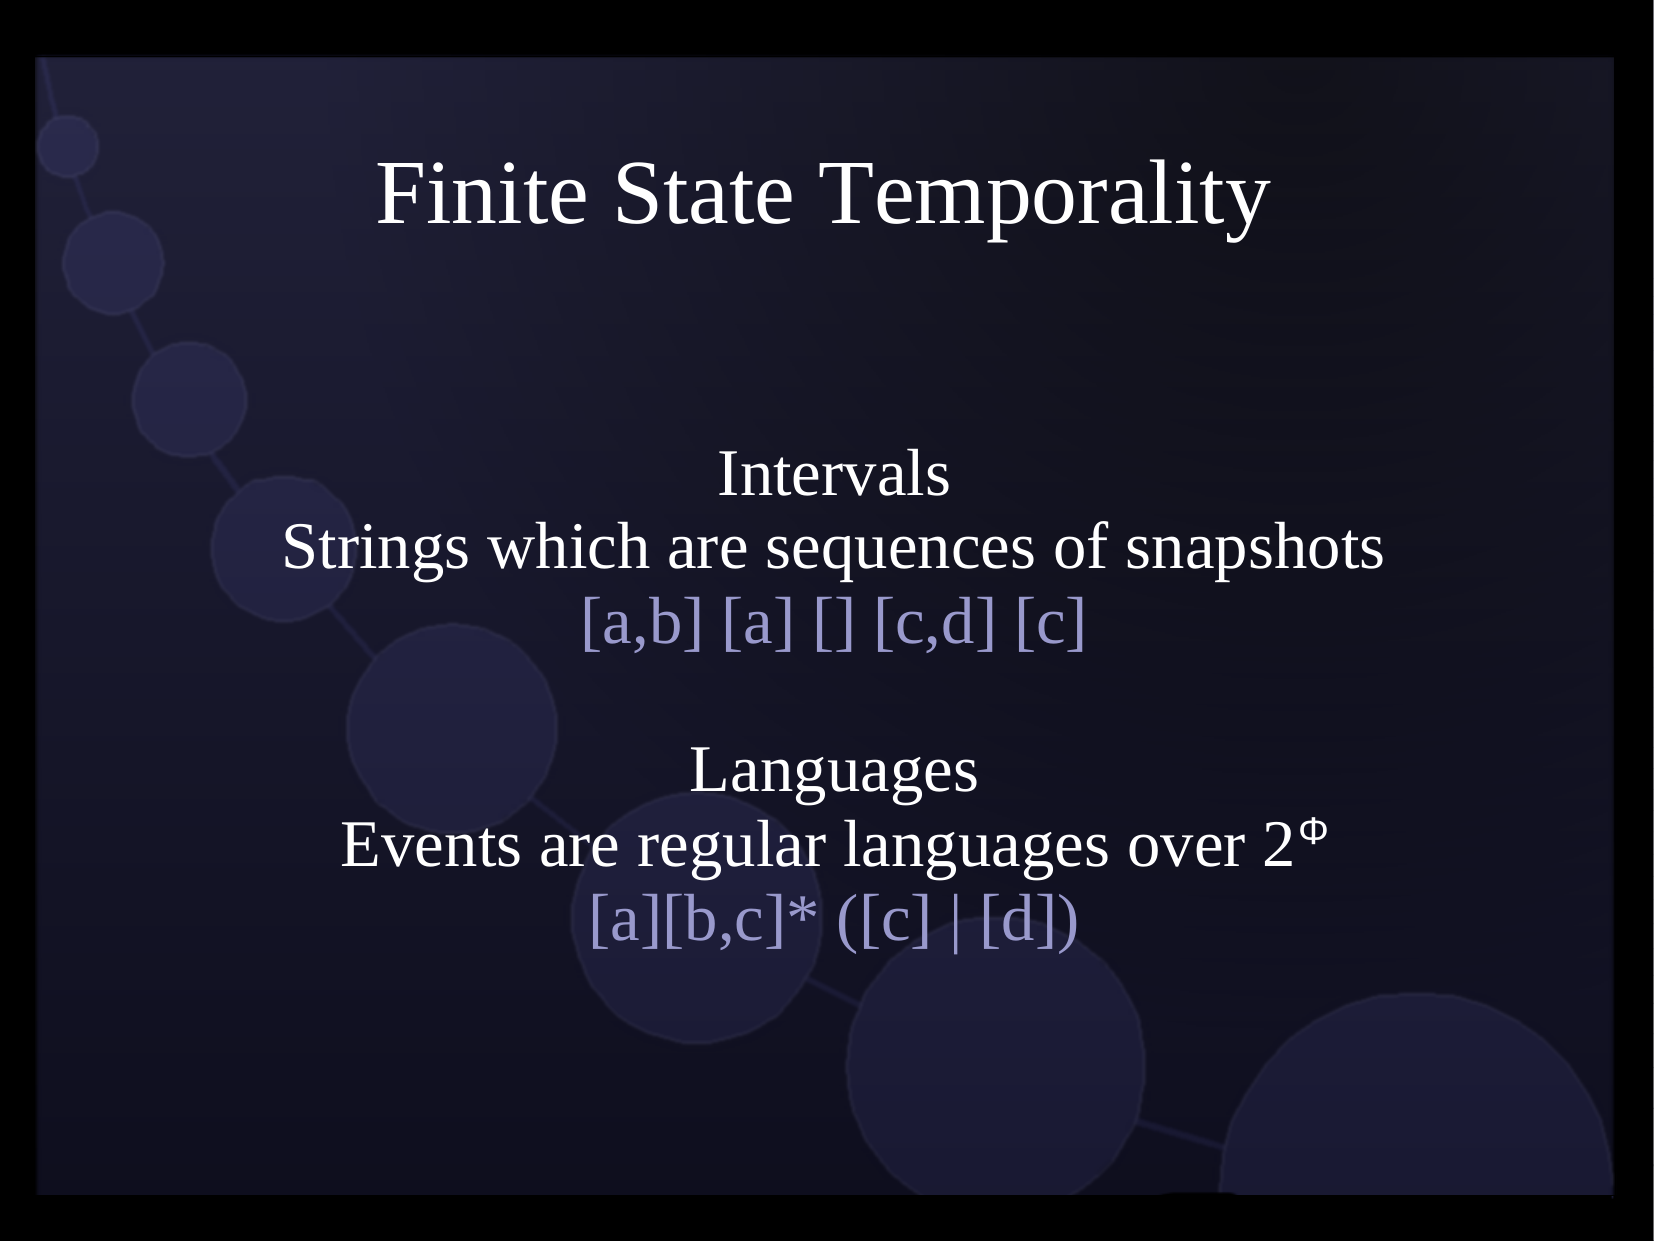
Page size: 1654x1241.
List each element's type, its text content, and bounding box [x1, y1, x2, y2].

picture [0, 0, 1654, 1241]
subtitle Intervals Strings which are sequences of snapshots [a,b] [a] [] [c,d] [c] Languages Events are regular languages over 2Φ [a][b,c]* ([c] | [d]) [58, 304, 1576, 1086]
title Finite State Temporality [118, 88, 1531, 296]
